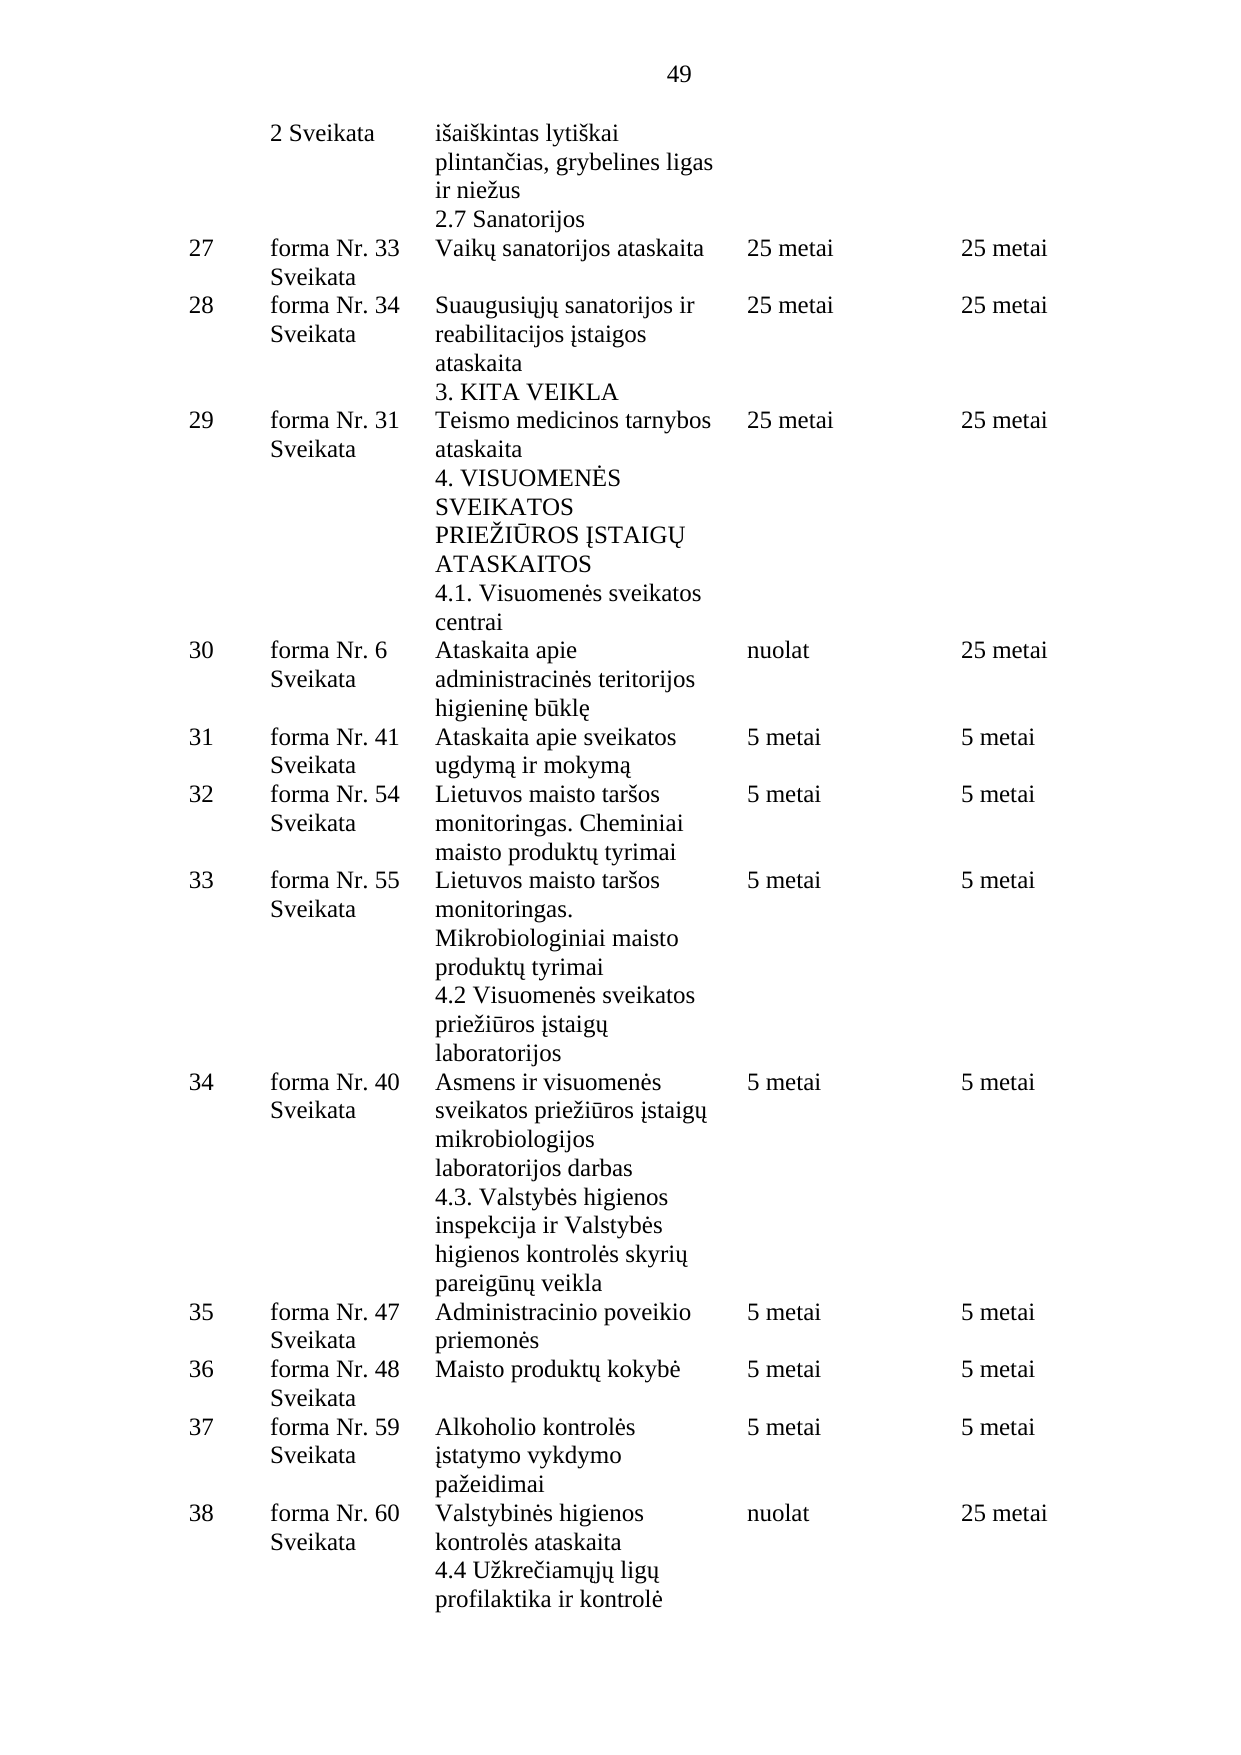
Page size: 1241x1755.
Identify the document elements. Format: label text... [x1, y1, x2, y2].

table_cell Valstybinės higienos kontrolės ataskaita [424, 1498, 736, 1556]
table_cell 5 metai [950, 1067, 1181, 1182]
table_cell [950, 578, 1181, 636]
table_cell [177, 981, 259, 1067]
table_cell išaiškintas lytiškai plintančias, grybelines ligas ir niežus [424, 118, 736, 204]
table_cell forma Nr. 54 Sveikata [259, 779, 424, 866]
table_cell [950, 1556, 1181, 1613]
table_cell forma Nr. 48 Sveikata [259, 1354, 424, 1412]
table_cell [950, 377, 1181, 406]
table_cell 3. KITA VEIKLA [424, 377, 736, 406]
table_cell Lietuvos maisto taršos monitoringas. Cheminiai maisto produktų tyrimai [424, 779, 736, 866]
table_cell [177, 578, 259, 636]
table_cell 38 [177, 1498, 259, 1556]
table_cell [950, 204, 1181, 233]
table_cell [259, 463, 424, 578]
table_cell 28 [177, 291, 259, 377]
table_cell [259, 1182, 424, 1297]
table_cell [259, 981, 424, 1067]
table_cell [736, 463, 949, 578]
table_cell [950, 118, 1181, 204]
table_cell 4.4 Užkrečiamųjų ligų profilaktika ir kontrolė [424, 1556, 736, 1613]
table_cell Suaugusiųjų sanatorijos ir reabilitacijos įstaigos ataskaita [424, 291, 736, 377]
table_cell 5 metai [736, 1412, 949, 1498]
table_cell [177, 1556, 259, 1613]
table_cell Administracinio poveikio priemonės [424, 1297, 736, 1354]
table_cell Lietuvos maisto taršos monitoringas. Mikrobiologiniai maisto produktų tyrimai [424, 866, 736, 981]
table_cell Ataskaita apie administracinės teritorijos higieninę būklę [424, 636, 736, 722]
table_cell forma Nr. 47 Sveikata [259, 1297, 424, 1354]
table_cell 34 [177, 1067, 259, 1182]
table_cell 5 metai [736, 1354, 949, 1412]
table_cell 25 metai [950, 291, 1181, 377]
table_cell 25 metai [950, 636, 1181, 722]
table_cell 5 metai [736, 779, 949, 866]
table_cell 4.2 Visuomenės sveikatos priežiūros įstaigų laboratorijos [424, 981, 736, 1067]
table_cell 2 Sveikata [259, 118, 424, 204]
table_cell [736, 578, 949, 636]
table_cell 36 [177, 1354, 259, 1412]
table_cell forma Nr. 59 Sveikata [259, 1412, 424, 1498]
table_cell 5 metai [950, 722, 1181, 779]
table_cell 30 [177, 636, 259, 722]
table_cell 25 metai [950, 233, 1181, 291]
table_cell [950, 981, 1181, 1067]
table_cell 5 metai [950, 1297, 1181, 1354]
table_cell 4.1. Visuomenės sveikatos centrai [424, 578, 736, 636]
table_cell [177, 204, 259, 233]
table_cell 5 metai [736, 1297, 949, 1354]
table_cell [736, 118, 949, 204]
table_cell forma Nr. 31 Sveikata [259, 406, 424, 463]
table_cell Asmens ir visuomenės sveikatos priežiūros įstaigų mikrobiologijos laboratorijos darbas [424, 1067, 736, 1182]
table_cell Teismo medicinos tarnybos ataskaita [424, 406, 736, 463]
table_cell forma Nr. 55 Sveikata [259, 866, 424, 981]
table_cell 5 metai [950, 1354, 1181, 1412]
table_cell [177, 377, 259, 406]
table_cell [259, 1556, 424, 1613]
table_cell forma Nr. 6 Sveikata [259, 636, 424, 722]
table_cell [259, 377, 424, 406]
table_cell 25 metai [950, 1498, 1181, 1556]
table_cell 5 metai [950, 779, 1181, 866]
table_cell 33 [177, 866, 259, 981]
table_cell 35 [177, 1297, 259, 1354]
table_cell 27 [177, 233, 259, 291]
table_cell 5 metai [950, 1412, 1181, 1498]
table_cell 25 metai [736, 233, 949, 291]
table_cell 31 [177, 722, 259, 779]
table_cell nuolat [736, 1498, 949, 1556]
table_cell 4.3. Valstybės higienos inspekcija ir Valstybės higienos kontrolės skyrių pareigūnų veikla [424, 1182, 736, 1297]
table_cell [736, 377, 949, 406]
table_cell forma Nr. 41 Sveikata [259, 722, 424, 779]
table_cell 5 metai [950, 866, 1181, 981]
table_cell 25 metai [950, 406, 1181, 463]
table_cell 37 [177, 1412, 259, 1498]
table_cell forma Nr. 40 Sveikata [259, 1067, 424, 1182]
table_cell [259, 204, 424, 233]
table_cell 29 [177, 406, 259, 463]
table_cell 25 metai [736, 291, 949, 377]
table_cell [736, 204, 949, 233]
table_cell 5 metai [736, 722, 949, 779]
table_cell 4. VISUOMENĖS SVEIKATOS PRIEŽIŪROS ĮSTAIGŲ ATASKAITOS [424, 463, 736, 578]
table_cell 32 [177, 779, 259, 866]
table_cell 5 metai [736, 866, 949, 981]
table_cell Vaikų sanatorijos ataskaita [424, 233, 736, 291]
table_cell [177, 118, 259, 204]
table_cell [736, 1556, 949, 1613]
table_cell [950, 1182, 1181, 1297]
table_cell Ataskaita apie sveikatos ugdymą ir mokymą [424, 722, 736, 779]
table_cell forma Nr. 33 Sveikata [259, 233, 424, 291]
table_cell Maisto produktų kokybė [424, 1354, 736, 1412]
table_cell 5 metai [736, 1067, 949, 1182]
table_cell [950, 463, 1181, 578]
table_cell 2.7 Sanatorijos [424, 204, 736, 233]
table_cell forma Nr. 34 Sveikata [259, 291, 424, 377]
table_cell forma Nr. 60 Sveikata [259, 1498, 424, 1556]
table_cell 25 metai [736, 406, 949, 463]
table_cell nuolat [736, 636, 949, 722]
table_cell [177, 463, 259, 578]
table_cell [259, 578, 424, 636]
table_cell Alkoholio kontrolės įstatymo vykdymo pažeidimai [424, 1412, 736, 1498]
table_cell [736, 1182, 949, 1297]
table_cell [177, 1182, 259, 1297]
table_cell [736, 981, 949, 1067]
